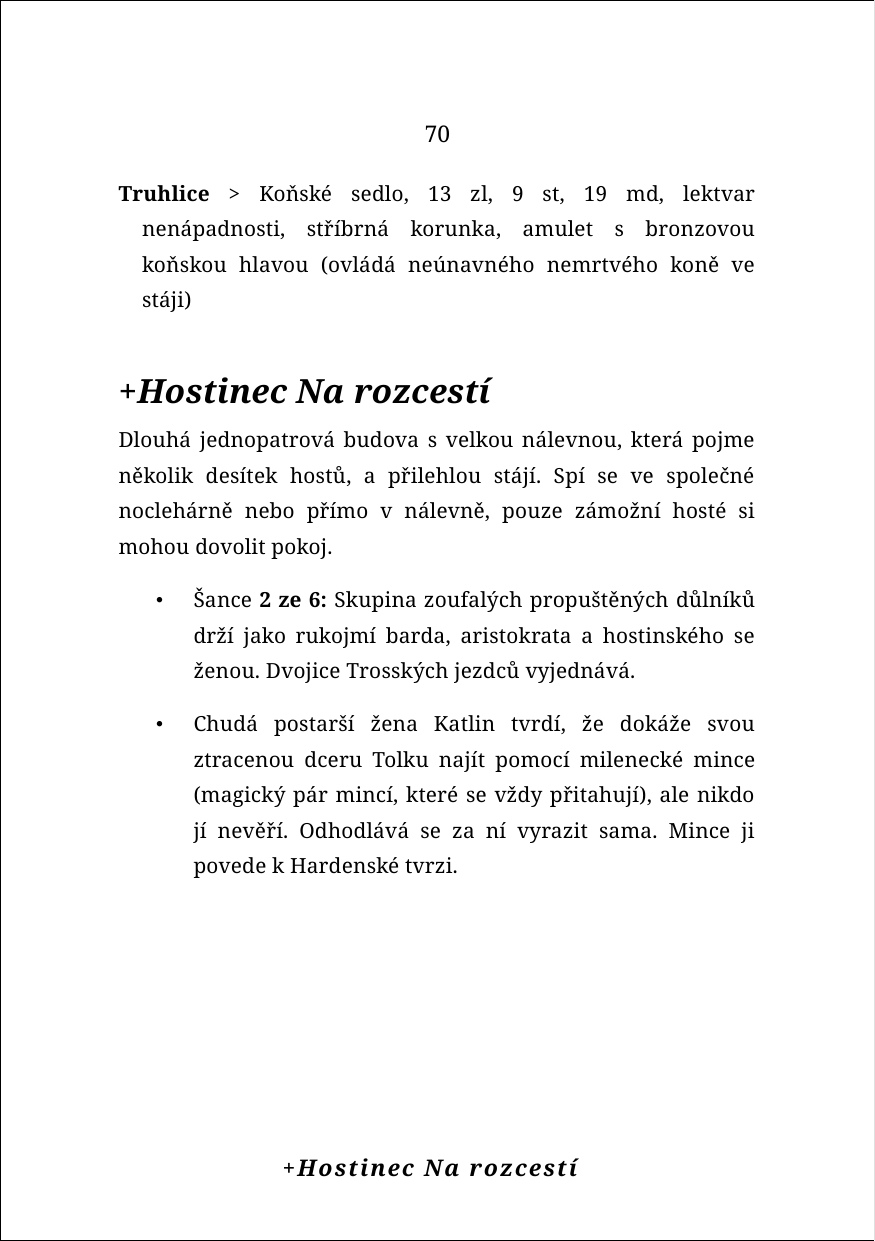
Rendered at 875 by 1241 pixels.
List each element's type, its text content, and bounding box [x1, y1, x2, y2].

text Truhlice > Koňské sedlo, 13 zl, 9 st, 19 md, lektvar nenápadnosti, stříbrná korunka, amulet s bronzovou koňskou hlavou (ovládá neúnavného nemrtvého koně ve stáji) [118, 179, 756, 314]
list Šance 2 ze 6: Skupina zoufalých propuštěných důlníků drží jako rukojmí barda, aristokrata a hostinského se ženou. Dvojice Trosských jezdců vyjednává. [156, 585, 756, 685]
text Dlouhá jednopatrová budova s velkou nálevnou, která pojme několik desítek hostů, a přilehlou stájí. Spí se ve společné noclehárně nebo přímo v nálevně, pouze zámožní hosté si mohou dovolit pokoj. [118, 426, 756, 561]
list Chudá postarší žena Katlin tvrdí, že dokáže svou ztracenou dceru Tolku najít pomocí milenecké mince (magický pár mincí, které se vždy přitahují), ale nikdo jí nevěří. Odhodlává se za ní vyrazit sama. Mince ji povede k Hardenské tvrzi. [156, 709, 756, 880]
subtitle +Hostinec Na rozcestí [118, 368, 756, 414]
